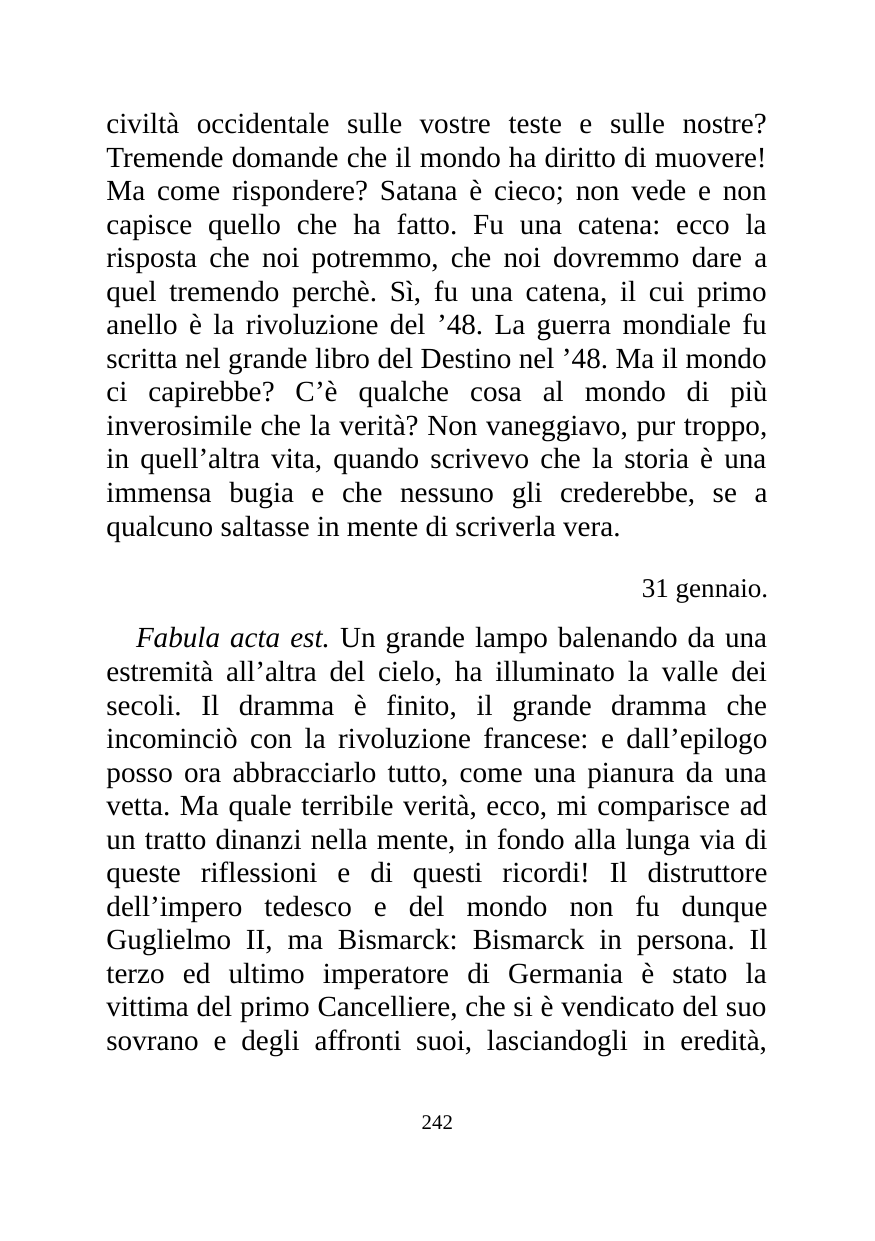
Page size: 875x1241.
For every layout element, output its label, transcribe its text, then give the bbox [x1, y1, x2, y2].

text civiltà occidentale sulle vostre teste e sulle nostre? Tremende domande che il mondo ha diritto di muovere! Ma come rispondere? Satana è cieco; non vede e non capisce quello che ha fatto. Fu una catena: ecco la risposta che noi potremmo, che noi dovremmo dare a quel tremendo perchè. Sì, fu una catena, il cui primo anello è la rivoluzione del ’48. La guerra mondiale fu scritta nel grande libro del Destino nel ’48. Ma il mondo ci capirebbe? C’è qualche cosa al mondo di più inverosimile che la verità? Non vaneggiavo, pur troppo, in quell’altra vita, quando scrivevo che la storia è una immensa bugia e che nessuno gli crederebbe, se a qualcuno saltasse in mente di scriverla vera. [106, 106, 768, 542]
text 31 gennaio. [106, 572, 768, 603]
text Fabula acta est. Un grande lampo balenando da una estremità all’altra del cielo, ha illuminato la valle dei secoli. Il dramma è finito, il grande dramma che incominciò con la rivoluzione francese: e dall’epilogo posso ora abbracciarlo tutto, come una pianura da una vetta. Ma quale terribile verità, ecco, mi comparisce ad un tratto dinanzi nella mente, in fondo alla lunga via di queste riflessioni e di questi ricordi! Il distruttore dell’impero tedesco e del mondo non fu dunque Guglielmo II, ma Bismarck: Bismarck in persona. Il terzo ed ultimo imperatore di Germania è stato la vittima del primo Cancelliere, che si è vendicato del suo sovrano e degli affronti suoi, lasciandogli in eredità, [106, 621, 768, 1057]
